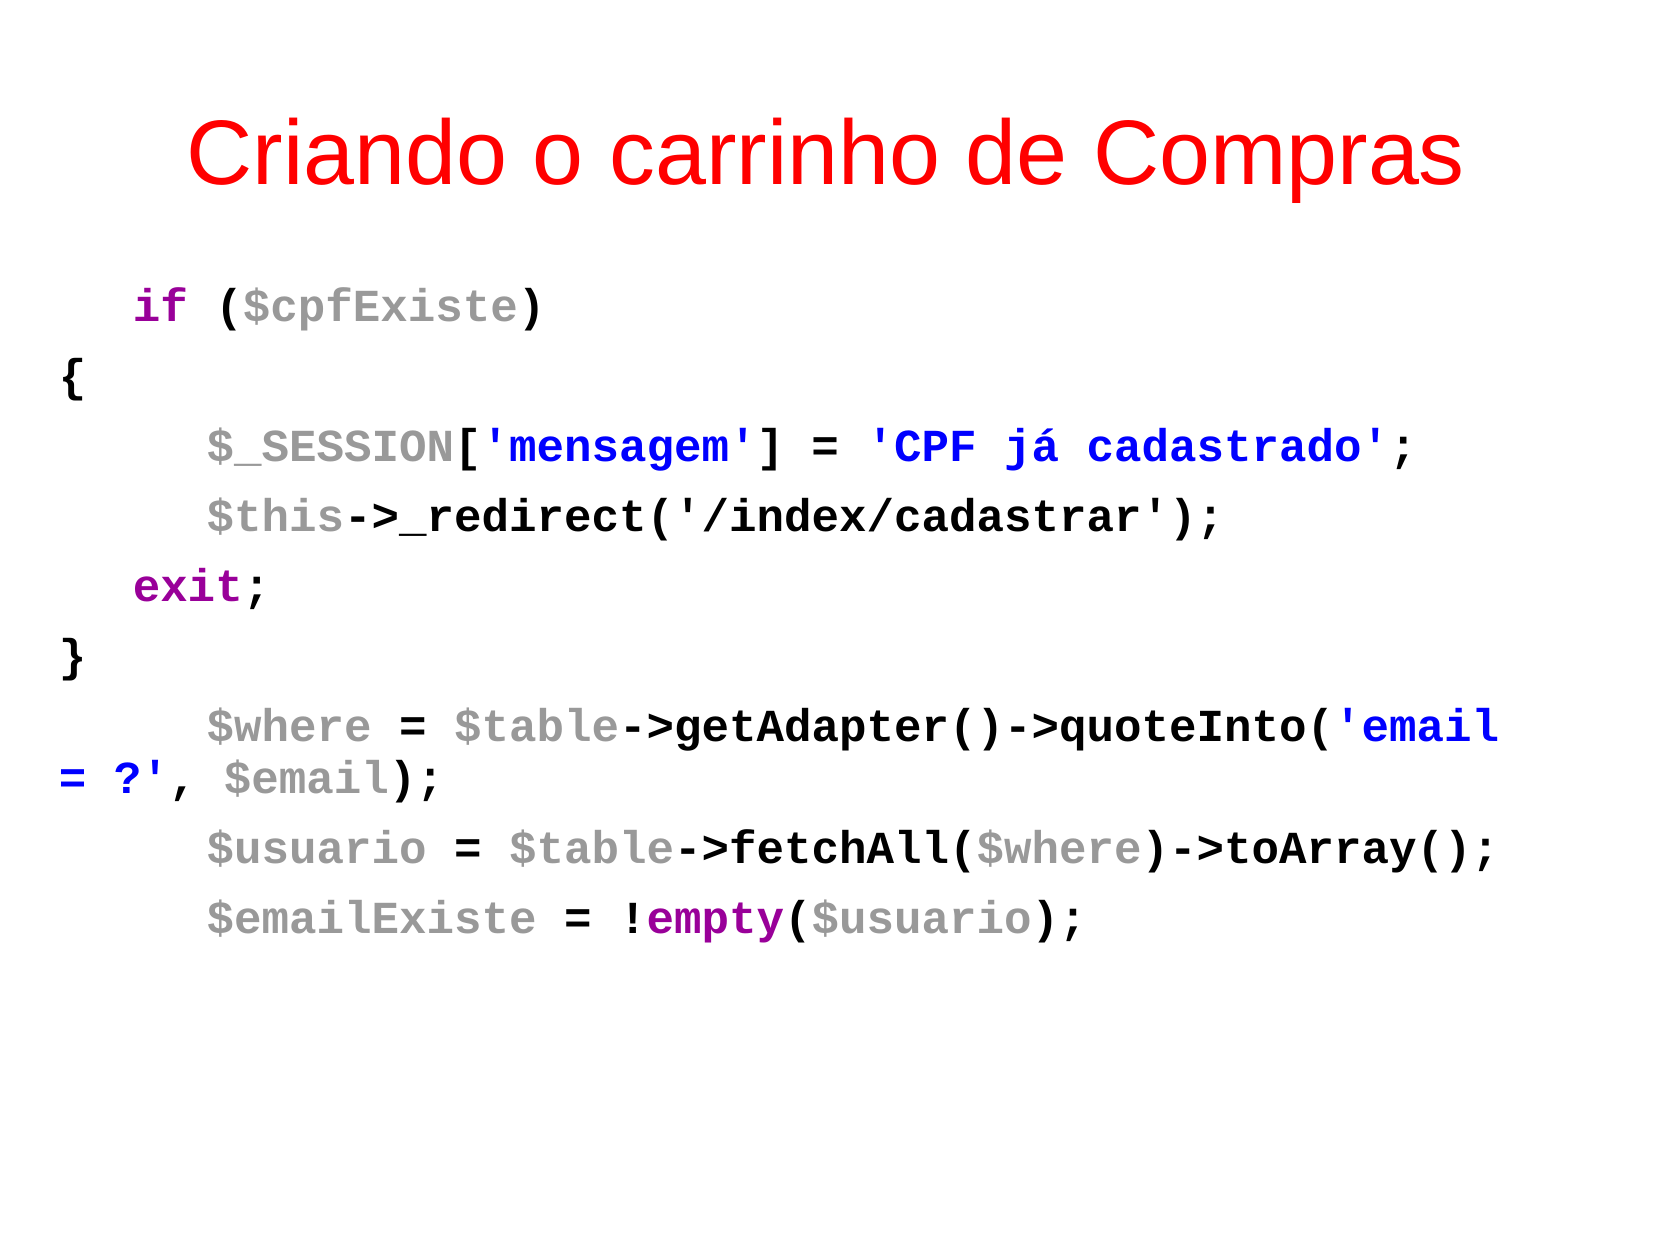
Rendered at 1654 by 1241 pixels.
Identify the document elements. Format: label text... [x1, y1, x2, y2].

title Criando o carrinho de Compras [82, 49, 1571, 257]
list if ($cpfExiste) { $_SESSION['mensagem'] = 'CPF já cadastrado'; $this->_redirect('/index/cadastrar'); exit; } $where = $table->getAdapter()->quoteInto('email = ?', $email); $usuario = $table->fetchAll($where)->toArray(); $emailExiste = !empty($usuario); [59, 283, 1607, 1182]
